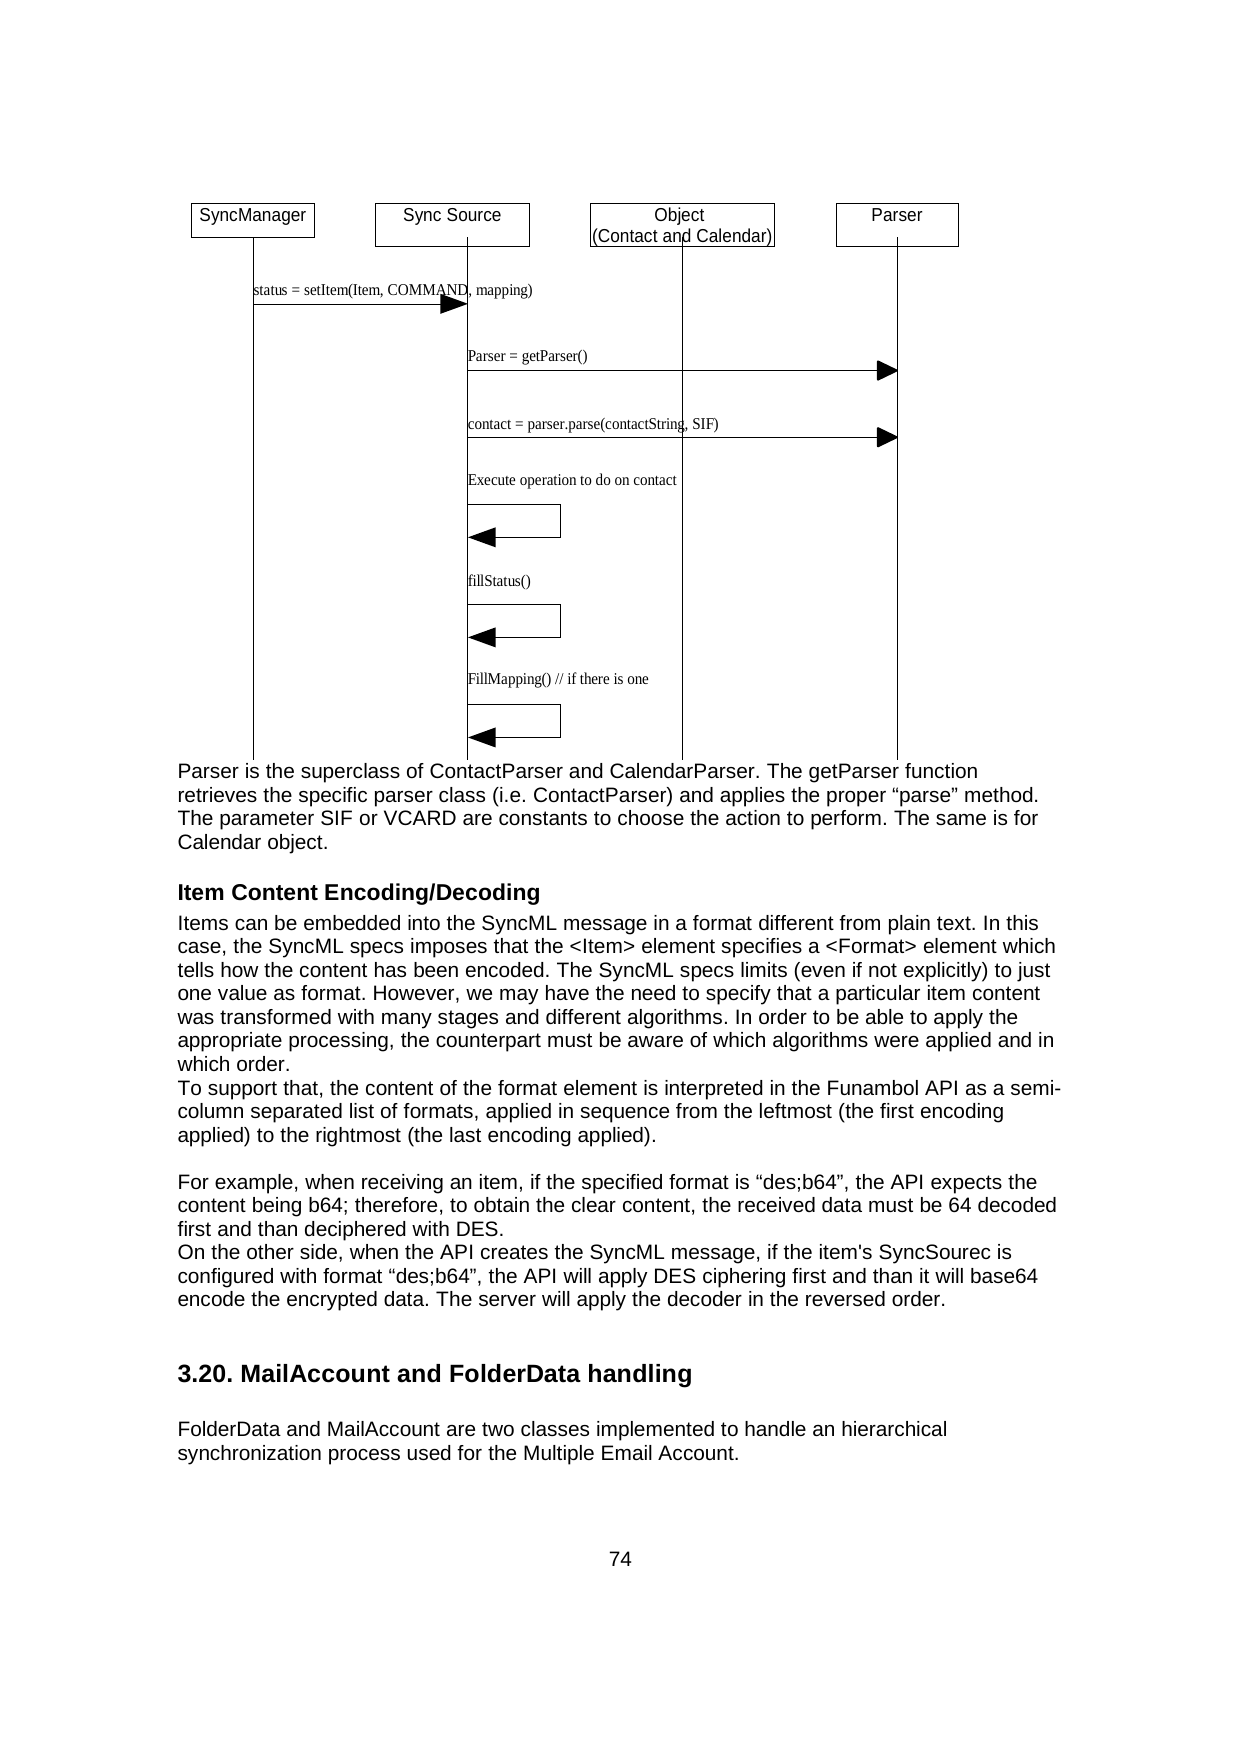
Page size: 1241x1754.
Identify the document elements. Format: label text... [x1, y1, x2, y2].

text On the other side, when the API creates the SyncML message, if the item's SyncSourec is configured with format “des;b64”, the API will apply DES ciphering first and than it will base64 encode the encrypted data. The server will apply the decoder in the reversed order. [177, 1241, 1063, 1311]
subtitle MailAccount and FolderData handling [177, 1360, 1063, 1388]
text To support that, the content of the format element is interpreted in the Funambol API as a semi-column separated list of formats, applied in sequence from the leftmost (the first encoding applied) to the rightmost (the last encoding applied). [177, 1076, 1063, 1147]
text For example, when receiving an item, if the specified format is “des;b64”, the API expects the content being b64; therefore, to obtain the clear content, the received data must be 64 decoded first and than deciphered with DES. [177, 1170, 1063, 1241]
subtitle Item Content Encoding/Decoding [177, 879, 1063, 905]
text Parser is the superclass of ContactParser and CalendarParser. The getParser function retrieves the specific parser class (i.e. ContactParser) and applies the proper “parse” method. The parameter SIF or VCARD are constants to choose the action to perform. The same is for Calendar object. [177, 177, 1063, 854]
text FolderData and MailAccount are two classes implemented to handle an hierarchical synchronization process used for the Multiple Email Account. [177, 1418, 1063, 1465]
text Items can be embedded into the SyncML message in a format different from plain text. In this case, the SyncML specs imposes that the <Item> element specifies a <Format> element which tells how the content has been encoded. The SyncML specs limits (even if not explicitly) to just one value as format. However, we may have the need to specify that a particular item content was transformed with many stages and different algorithms. In order to be able to apply the appropriate processing, the counterpart must be aware of which algorithms were applied and in which order. [177, 911, 1063, 1076]
